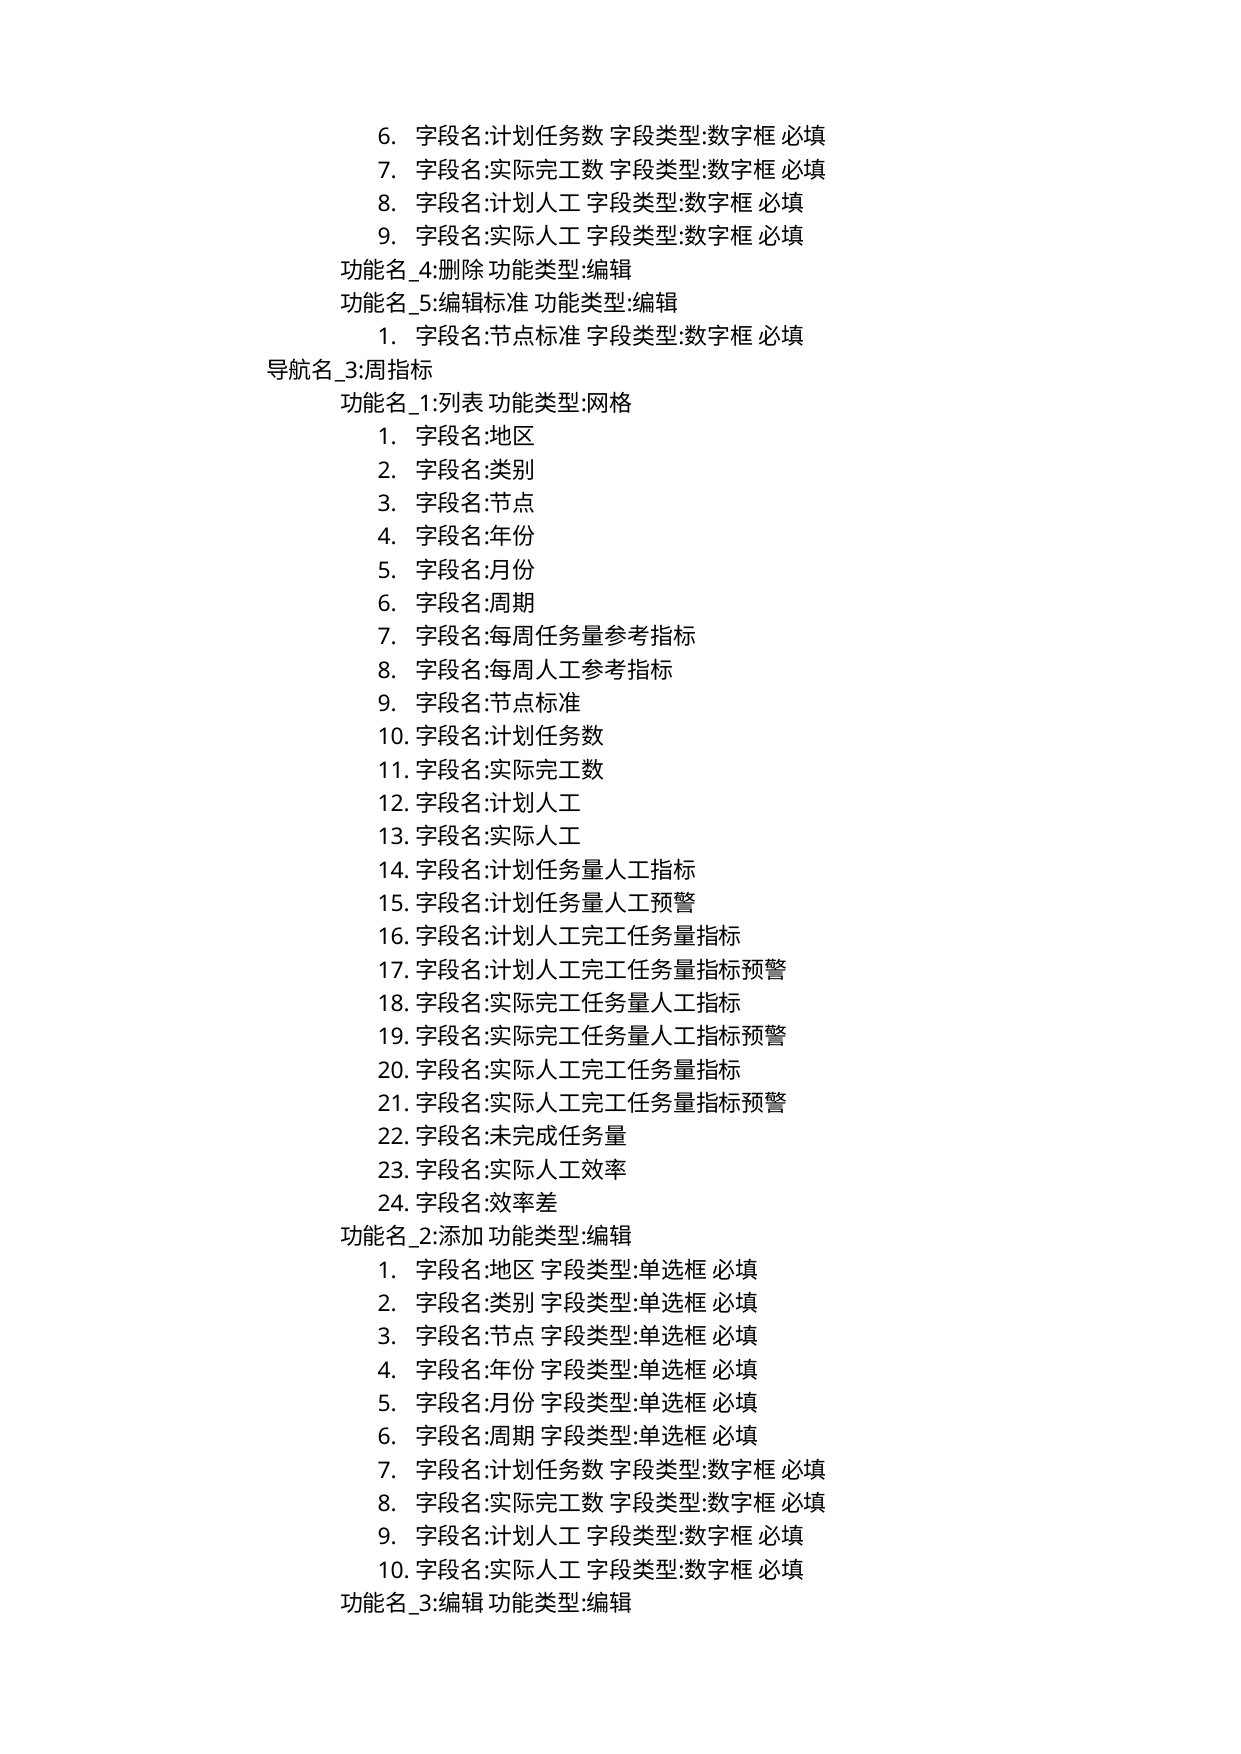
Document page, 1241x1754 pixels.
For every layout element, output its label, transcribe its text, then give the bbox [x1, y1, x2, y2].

list 字段名:实际人工 字段类型:数字框 必填 [377, 1551, 1122, 1585]
list 字段名:实际人工完工任务量指标预警 [377, 1085, 1122, 1118]
list 字段名:计划人工完工任务量指标 [377, 918, 1122, 951]
list 字段名:年份 [377, 518, 1122, 551]
list 字段名:月份 [377, 551, 1122, 585]
list 字段名:实际完工数 字段类型:数字框 必填 [377, 151, 1122, 185]
list 字段名:计划人工 字段类型:数字框 必填 [377, 185, 1122, 218]
list 字段名:实际人工完工任务量指标 [377, 1051, 1122, 1085]
list 字段名:计划任务量人工指标 [377, 851, 1122, 885]
list 字段名:类别 字段类型:单选框 必填 [377, 1285, 1122, 1318]
list 字段名:效率差 [377, 1185, 1122, 1218]
text 功能名_4:删除 功能类型:编辑 [118, 251, 1122, 285]
list 字段名:节点 [377, 485, 1122, 518]
list 字段名:节点 字段类型:单选框 必填 [377, 1318, 1122, 1351]
list 字段名:年份 字段类型:单选框 必填 [377, 1351, 1122, 1385]
list 字段名:计划任务数 字段类型:数字框 必填 [377, 118, 1122, 151]
list 字段名:实际人工 [377, 818, 1122, 851]
text 导航名_3:周指标 [118, 351, 1122, 385]
list 字段名:每周任务量参考指标 [377, 618, 1122, 651]
text 功能名_3:编辑 功能类型:编辑 [118, 1585, 1122, 1618]
list 字段名:实际完工任务量人工指标 [377, 985, 1122, 1018]
list 字段名:实际完工任务量人工指标预警 [377, 1018, 1122, 1051]
text 功能名_2:添加 功能类型:编辑 [118, 1218, 1122, 1251]
list 字段名:地区 字段类型:单选框 必填 [377, 1251, 1122, 1285]
list 字段名:每周人工参考指标 [377, 651, 1122, 685]
list 字段名:节点标准 [377, 685, 1122, 718]
list 字段名:实际完工数 [377, 751, 1122, 785]
list 字段名:类别 [377, 451, 1122, 485]
list 字段名:周期 [377, 585, 1122, 618]
list 字段名:实际人工 字段类型:数字框 必填 [377, 218, 1122, 251]
list 字段名:地区 [377, 418, 1122, 451]
list 字段名:计划人工 字段类型:数字框 必填 [377, 1518, 1122, 1551]
list 字段名:周期 字段类型:单选框 必填 [377, 1418, 1122, 1451]
text 功能名_1:列表 功能类型:网格 [118, 385, 1122, 418]
list 字段名:实际人工效率 [377, 1151, 1122, 1185]
list 字段名:计划人工 [377, 785, 1122, 818]
list 字段名:计划任务量人工预警 [377, 885, 1122, 918]
list 字段名:实际完工数 字段类型:数字框 必填 [377, 1485, 1122, 1518]
list 字段名:计划任务数 字段类型:数字框 必填 [377, 1451, 1122, 1485]
list 字段名:计划人工完工任务量指标预警 [377, 951, 1122, 985]
list 字段名:计划任务数 [377, 718, 1122, 751]
list 字段名:未完成任务量 [377, 1118, 1122, 1151]
list 字段名:月份 字段类型:单选框 必填 [377, 1385, 1122, 1418]
text 功能名_5:编辑标准 功能类型:编辑 [118, 285, 1122, 318]
list 字段名:节点标准 字段类型:数字框 必填 [377, 318, 1122, 351]
